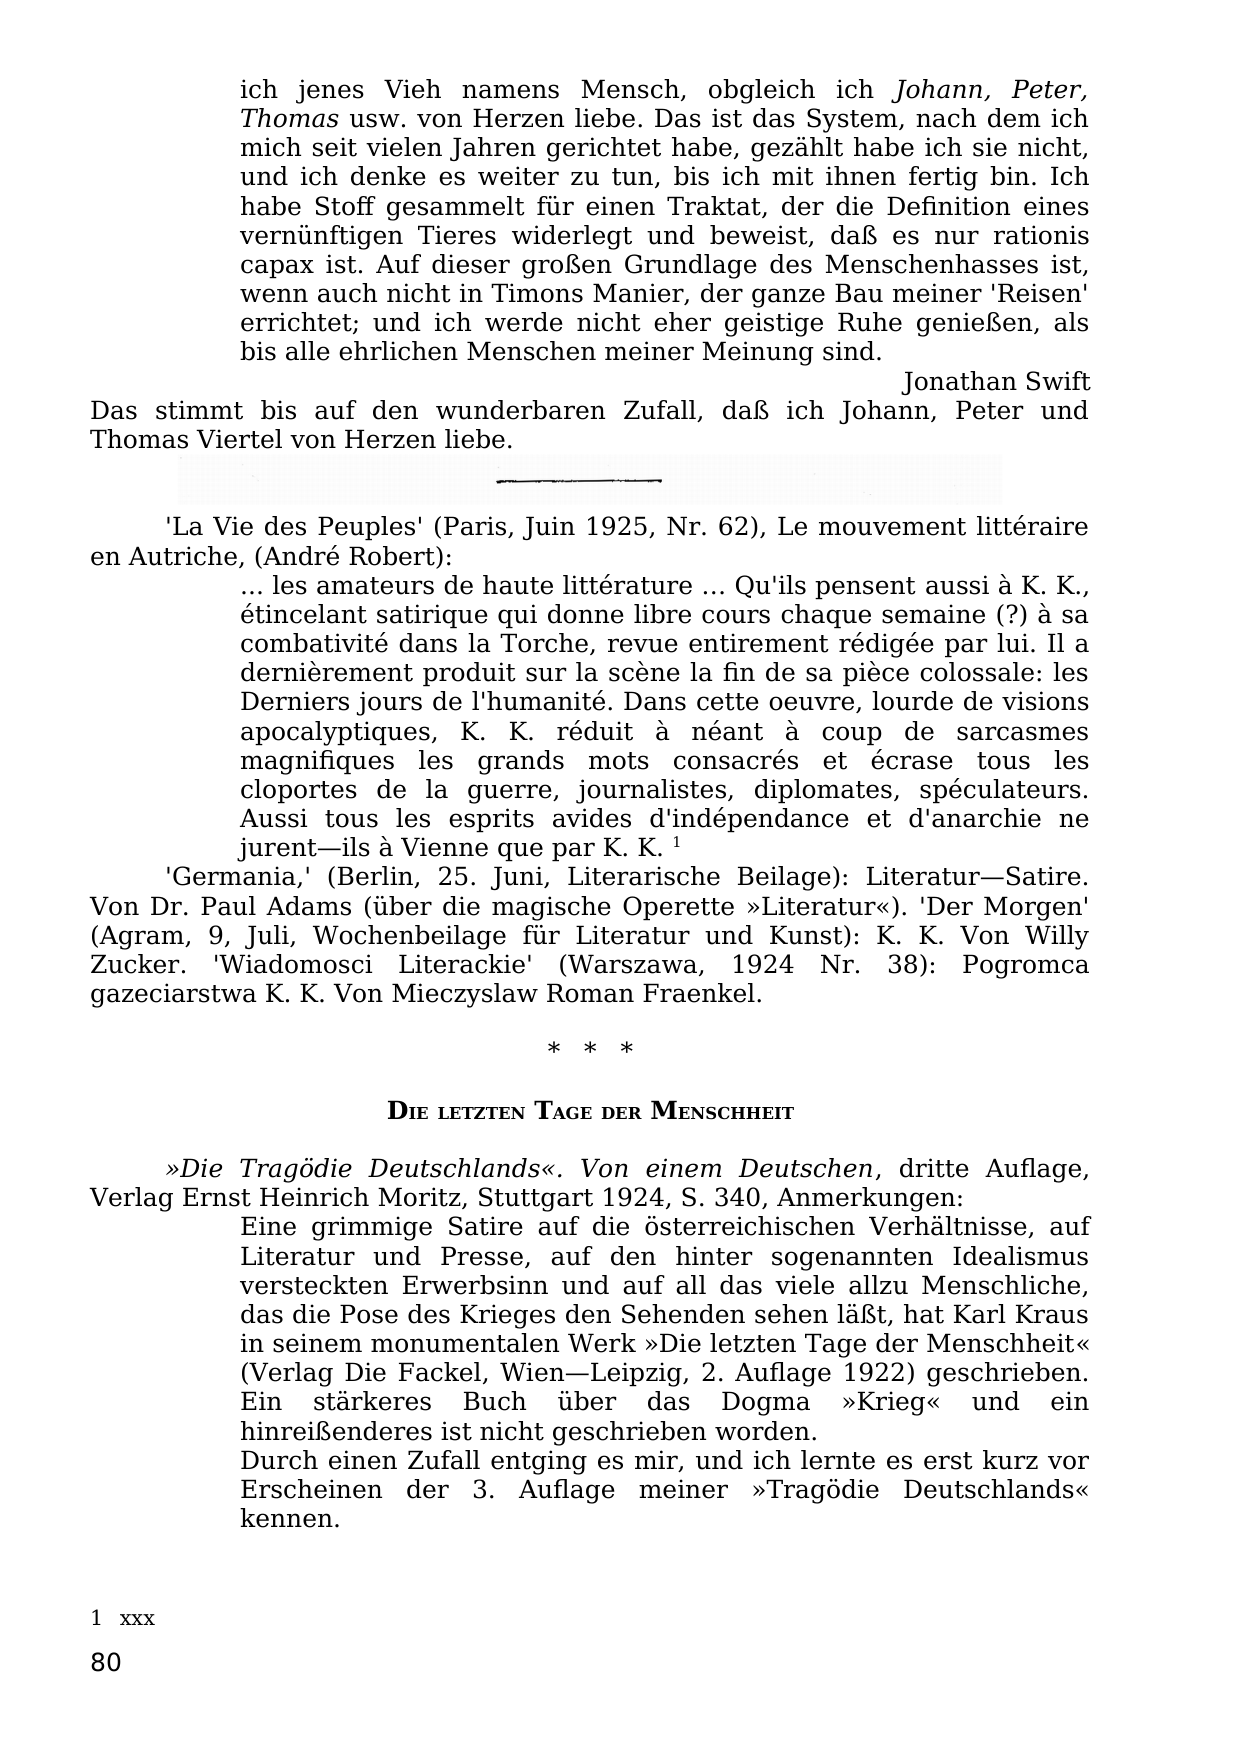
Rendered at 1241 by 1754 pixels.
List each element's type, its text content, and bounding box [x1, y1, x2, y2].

text Jonathan Swift [240, 367, 1091, 396]
text ich jenes Vieh namens Mensch, obgleich ich Johann, Peter, Thomas usw. von Herzen liebe. Das ist das System, nach dem ich mich seit vielen Jahren gerichtet habe, gezählt habe ich sie nicht, und ich denke es weiter zu tun, bis ich mit ihnen fertig bin. Ich habe Stoff gesammelt für einen Traktat, der die Definition eines vernünftigen Tieres widerlegt und beweist, daß es nur rationis capax ist. Auf dieser großen Grundlage des Menschenhasses ist, wenn auch nicht in Timons Manier, der ganze Bau meiner 'Reisen' errichtet; und ich werde nicht eher geistige Ruhe genießen, als bis alle ehrlichen Menschen meiner Meinung sind. [240, 75, 1091, 367]
text Die letzten Tage der Menschheit [90, 1067, 1091, 1125]
text * * * [90, 1037, 1091, 1067]
text »Die Tragödie Deutschlands«. Von einem Deutschen, dritte Auflage, Verlag Ernst Heinrich Moritz, Stuttgart 1924, S. 340, Anmerkungen: [90, 1154, 1091, 1212]
text 'La Vie des Peuples' (Paris, Juin 1925, Nr. 62), Le mouvement littéraire en Autriche, (André Robert): [90, 454, 1091, 571]
picture [177, 454, 1003, 505]
text 'Germania,' (Berlin, 25. Juni, Literarische Beilage): Literatur—Satire. Von Dr. Paul Adams (über die magische Operette »Literatur«). 'Der Morgen' (Agram, 9, Juli, Wochenbeilage für Literatur und Kunst): K. K. Von Willy Zucker. 'Wiadomosci Literackie' (Warszawa, 1924 Nr. 38): Pogromca gazeciarstwa K. K. Von Mieczyslaw Roman Fraenkel. [90, 862, 1091, 1008]
text Durch einen Zufall entging es mir, und ich lernte es erst kurz vor Erscheinen der 3. Auflage meiner »Tragödie Deutschlands« kennen. [240, 1446, 1091, 1533]
text Das stimmt bis auf den wunderbaren Zufall, daß ich Johann, Peter und Thomas Viertel von Herzen liebe. [90, 396, 1091, 454]
text xxx [90, 1606, 1091, 1631]
text Eine grimmige Satire auf die österreichischen Verhältnisse, auf Literatur und Presse, auf den hinter sogenannten Idealismus versteckten Erwerbsinn und auf all das viele allzu Menschliche, das die Pose des Krieges den Sehenden sehen läßt, hat Karl Kraus in seinem monumentalen Werk »Die letzten Tage der Menschheit« (Verlag Die Fackel, Wien—Leipzig, 2. Auflage 1922) geschrieben. Ein stärkeres Buch über das Dogma »Krieg« und ein hinreißenderes ist nicht geschrieben worden. [240, 1212, 1091, 1446]
text ... les amateurs de haute littérature … Qu'ils pensent aussi à K. K., étincelant satirique qui donne libre cours chaque semaine (?) à sa combativité dans la Torche, revue entirement rédigée par lui. Il a dernièrement produit sur la scène la fin de sa pièce colossale: les Derniers jours de l'humanité. Dans cette oeuvre, lourde de visions apocalyptiques, K. K. réduit à néant à coup de sarcasmes magnifiques les grands mots consacrés et écrase tous les cloportes de la guerre, journalistes, diplomates, spéculateurs. Aussi tous les esprits avides d'indépendance et d'anarchie ne jurent—ils à Vienne que par K. K. [240, 571, 1091, 862]
